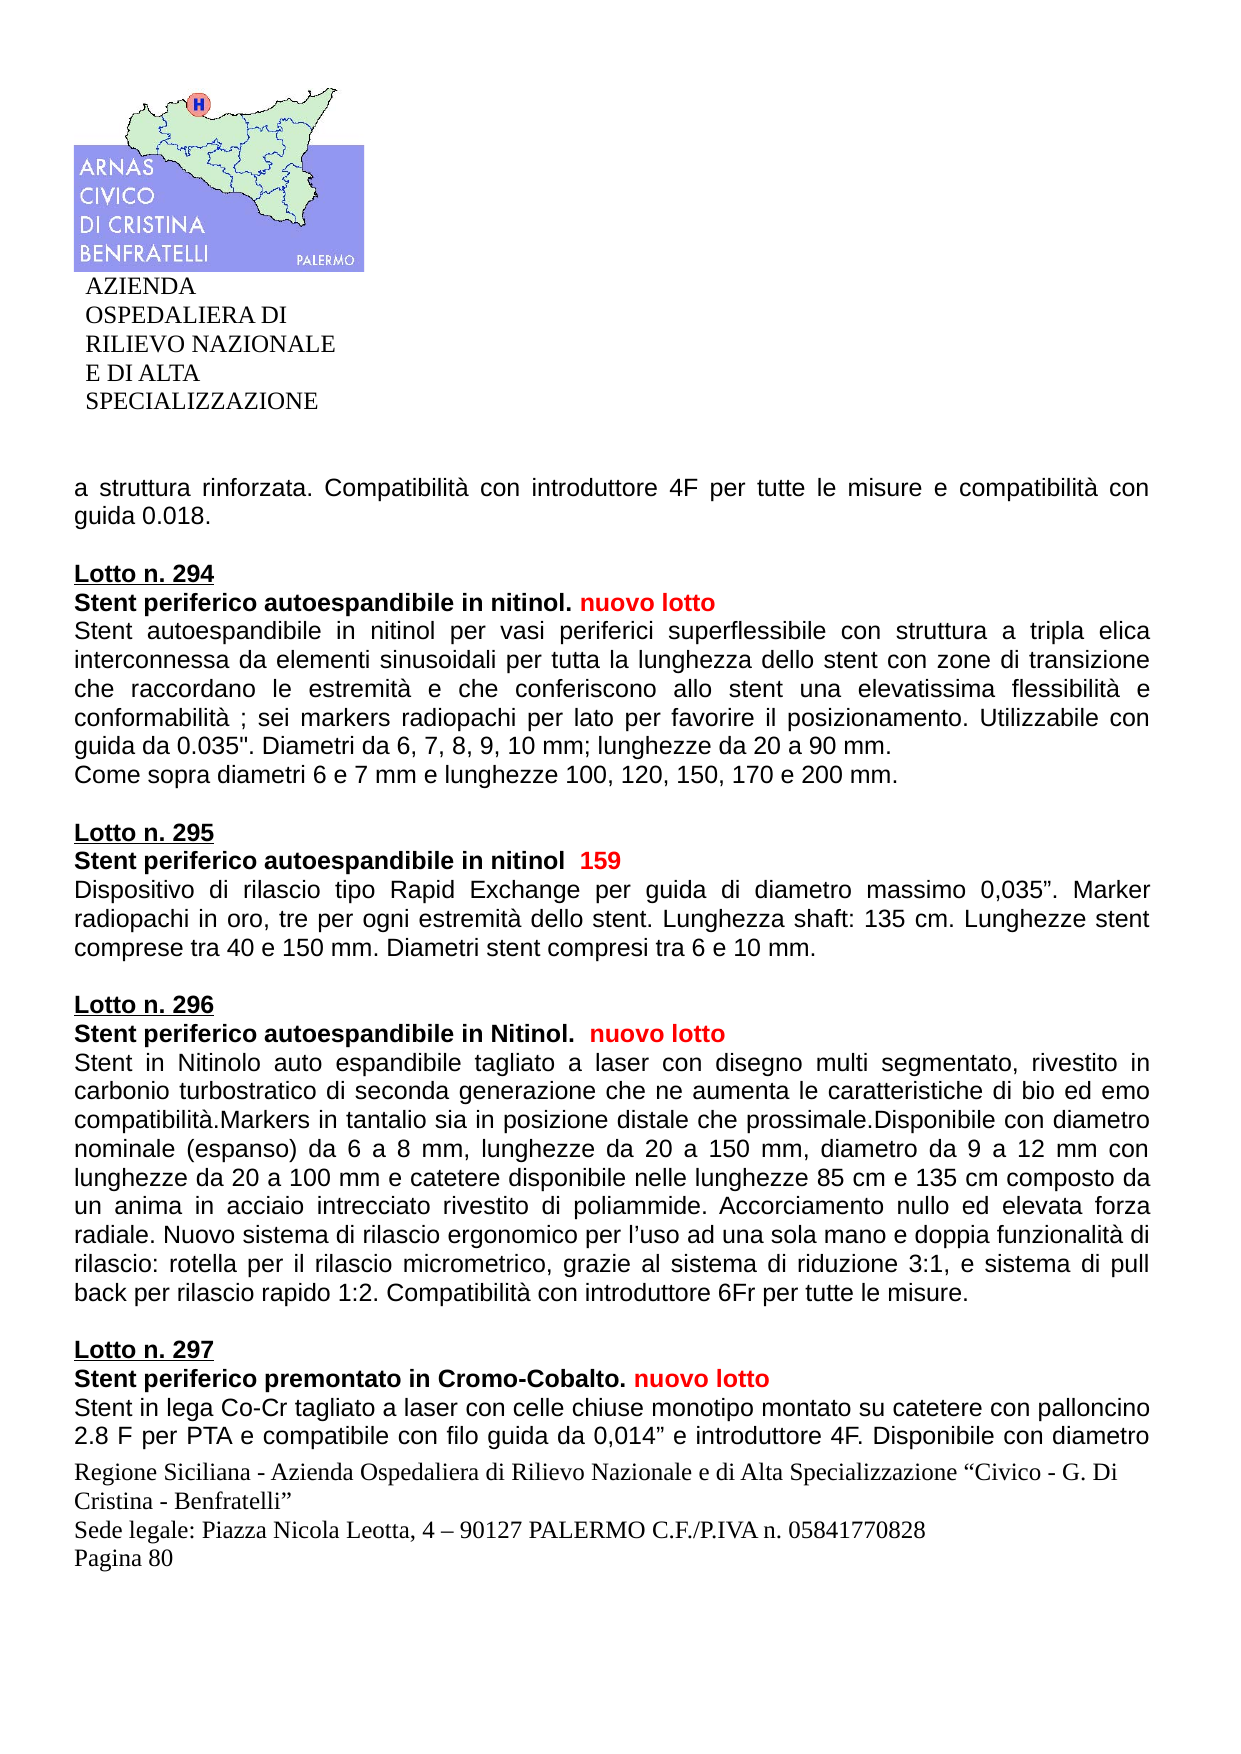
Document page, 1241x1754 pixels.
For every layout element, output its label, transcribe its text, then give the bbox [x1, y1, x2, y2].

text Stent in Nitinolo auto espandibile tagliato a laser con disegno multi segmentato, rivestito in carbonio turbostratico di seconda generazione che ne aumenta le caratteristiche di bio ed emo compatibilità.Markers in tantalio sia in posizione distale che prossimale.Disponibile con diametro nominale (espanso) da 6 a 8 mm, lunghezze da 20 a 150 mm, diametro da 9 a 12 mm con lunghezze da 20 a 100 mm e catetere disponibile nelle lunghezze 85 cm e 135 cm composto da un anima in acciaio intrecciato rivestito di poliammide. Accorciamento nullo ed elevata forza radiale. Nuovo sistema di rilascio ergonomico per l’uso ad una sola mano e doppia funzionalità di rilascio: rotella per il rilascio micrometrico, grazie al sistema di riduzione 3:1, e sistema di pull back per rilascio rapido 1:2. Compatibilità con introduttore 6Fr per tutte le misure. [74, 1048, 1152, 1306]
text Stent periferico autoespandibile in nitinol 159 [74, 846, 1152, 875]
text Dispositivo di rilascio tipo Rapid Exchange per guida di diametro massimo 0,035”. Marker radiopachi in oro, tre per ogni estremità dello stent. Lunghezza shaft: 135 cm. Lunghezze stent comprese tra 40 e 150 mm. Diametri stent compresi tra 6 e 10 mm. [74, 875, 1152, 961]
text Lotto n. 294 [74, 559, 1152, 588]
picture [73, 88, 365, 272]
text Stent in lega Co-Cr tagliato a laser con celle chiuse monotipo montato su catetere con palloncino 2.8 F per PTA e compatibile con filo guida da 0,014” e introduttore 4F. Disponibile con diametro [74, 1393, 1152, 1450]
text Lotto n. 295 [74, 818, 1152, 846]
text Stent periferico autoespandibile in nitinol. nuovo lotto [74, 588, 1152, 616]
text Stent autoespandibile in nitinol per vasi periferici superflessibile con struttura a tripla elica interconnessa da elementi sinusoidali per tutta la lunghezza dello stent con zone di transizione che raccordano le estremità e che conferiscono allo stent una elevatissima flessibilità e conformabilità ; sei markers radiopachi per lato per favorire il posizionamento. Utilizzabile con guida da 0.035". Diametri da 6, 7, 8, 9, 10 mm; lunghezze da 20 a 90 mm. [74, 616, 1152, 760]
text a struttura rinforzata. Compatibilità con introduttore 4F per tutte le misure e compatibilità con guida 0.018. [74, 473, 1152, 530]
text Lotto n. 296 [74, 990, 1152, 1019]
text Come sopra diametri 6 e 7 mm e lunghezze 100, 120, 150, 170 e 200 mm. [74, 760, 1152, 789]
text Stent periferico autoespandibile in Nitinol. nuovo lotto [74, 1019, 1152, 1048]
text Lotto n. 297 [74, 1335, 1152, 1364]
text Stent periferico premontato in Cromo-Cobalto. nuovo lotto [74, 1364, 1152, 1393]
